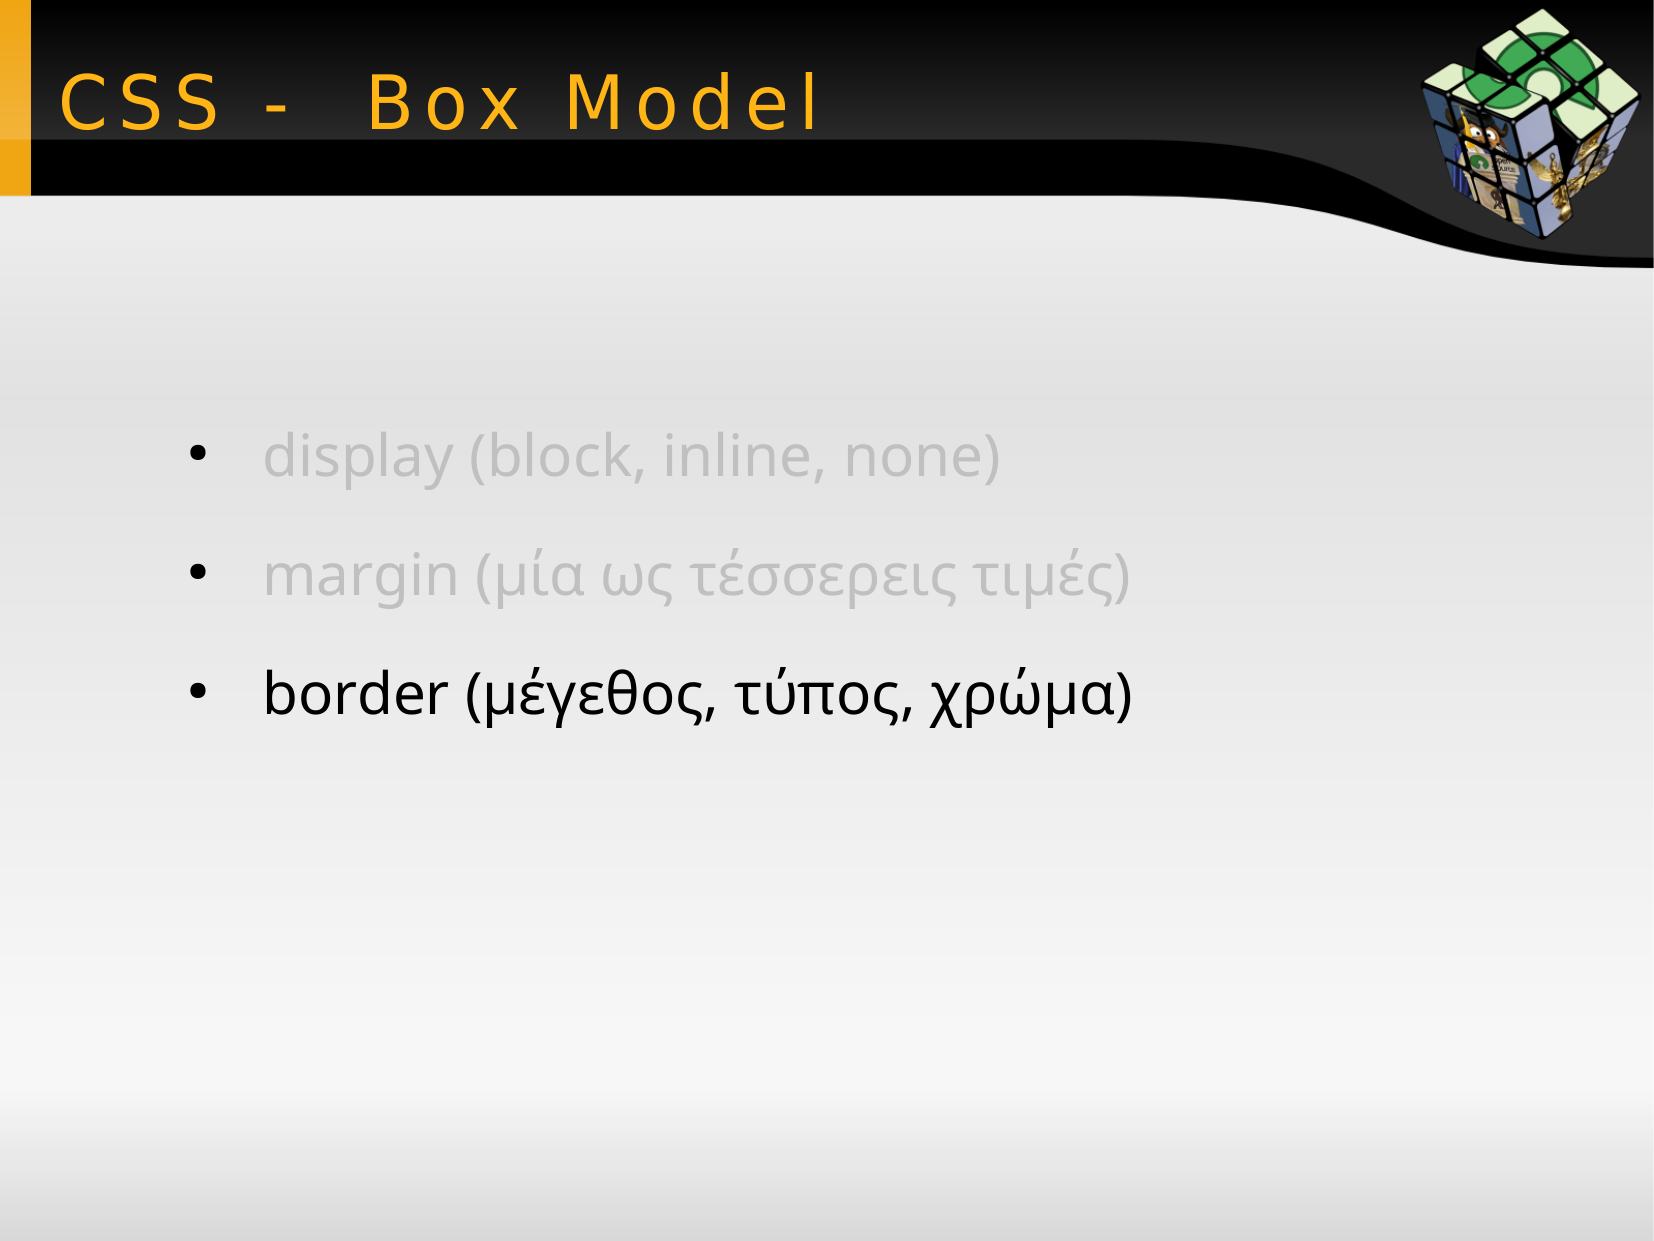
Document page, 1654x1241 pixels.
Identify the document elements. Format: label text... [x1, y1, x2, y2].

text_box display (block, inline, none) margin (μία ως τέσσερεις τιμές) border (μέγεθος, τύπος, χρώμα) [187, 375, 1576, 1201]
picture [0, 0, 1654, 1241]
title CSS - Box Model [59, 29, 1501, 178]
